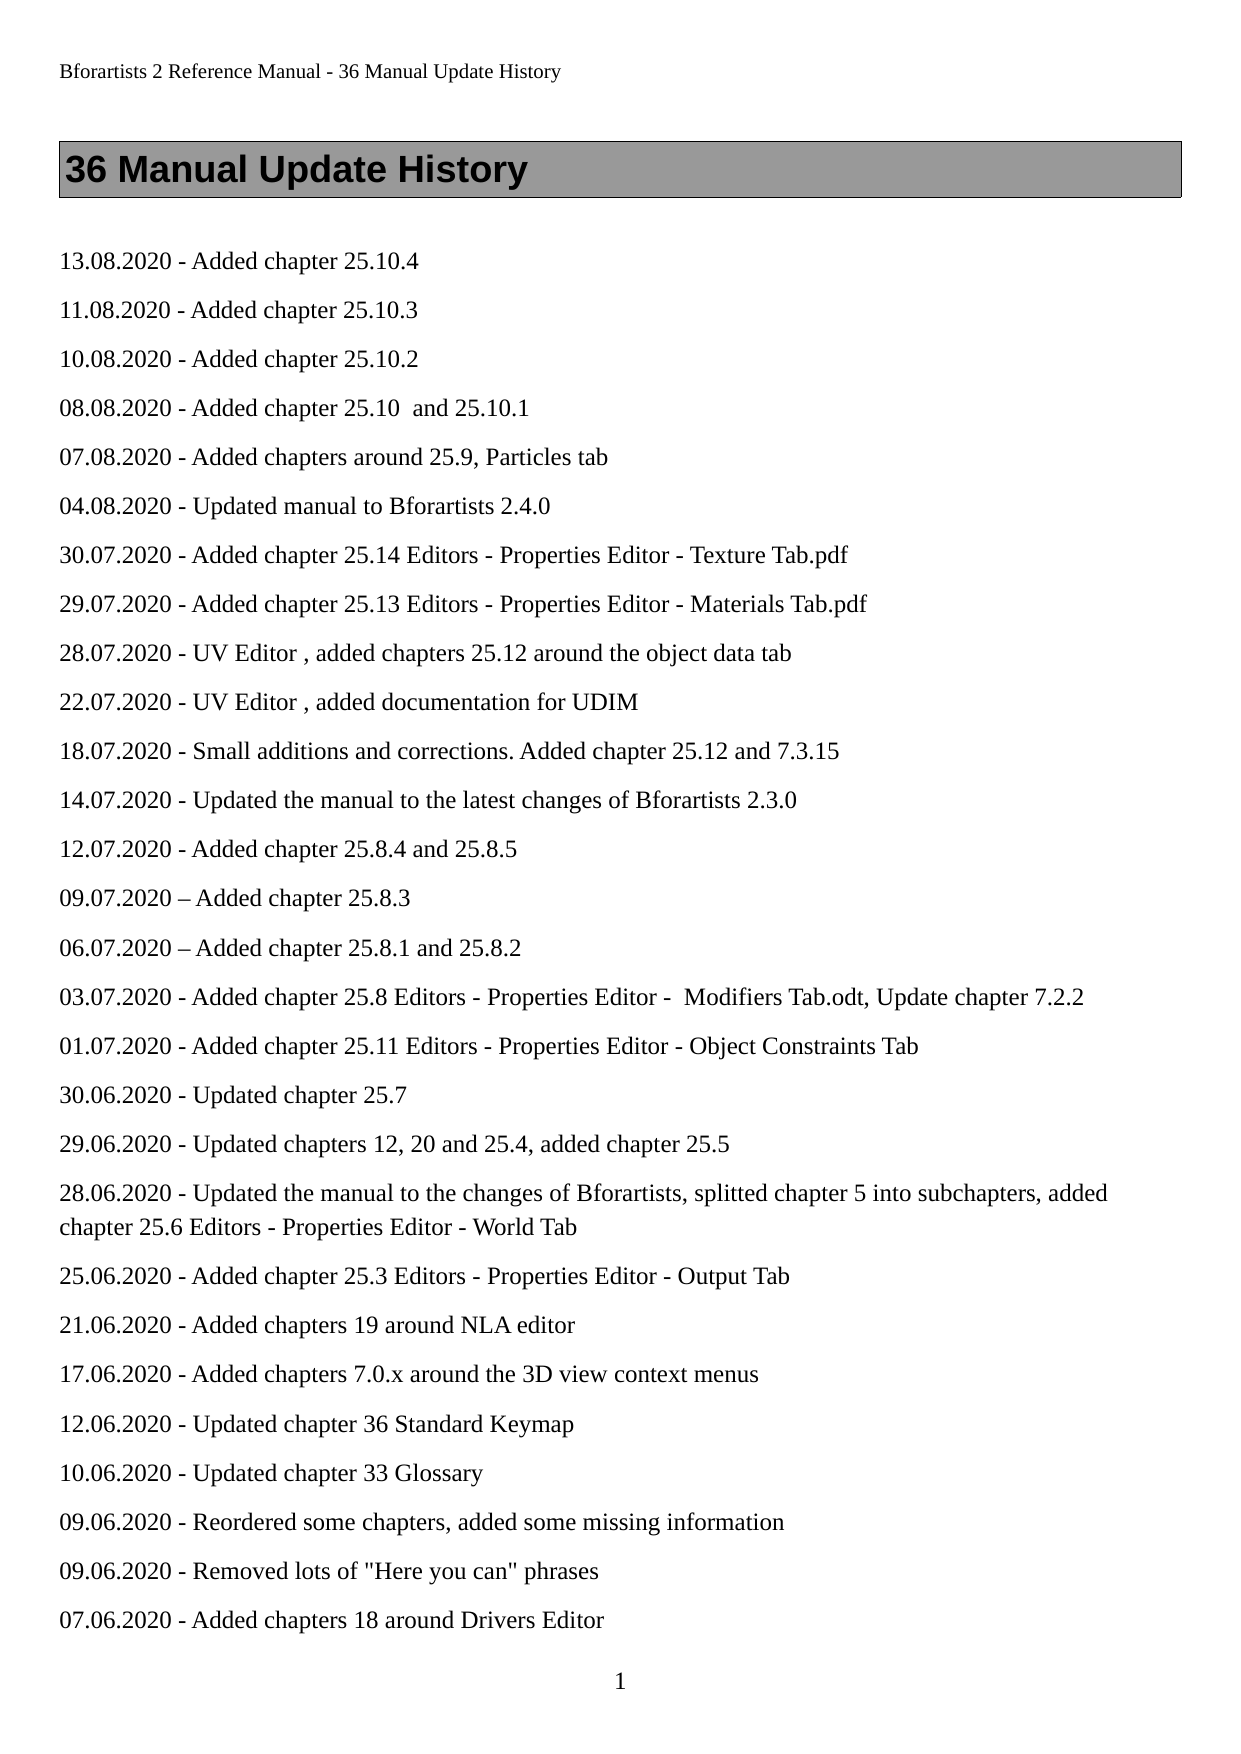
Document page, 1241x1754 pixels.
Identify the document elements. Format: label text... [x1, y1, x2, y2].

text 12.07.2020 - Added chapter 25.8.4 and 25.8.5 [59, 834, 1181, 863]
text 08.08.2020 - Added chapter 25.10 and 25.10.1 [59, 393, 1181, 422]
text 30.07.2020 - Added chapter 25.14 Editors - Properties Editor - Texture Tab.pdf [59, 540, 1181, 569]
text 10.08.2020 - Added chapter 25.10.2 [59, 344, 1181, 373]
text 29.06.2020 - Updated chapters 12, 20 and 25.4, added chapter 25.5 [59, 1129, 1181, 1158]
text 17.06.2020 - Added chapters 7.0.x around the 3D view context menus [59, 1359, 1181, 1388]
text 25.06.2020 - Added chapter 25.3 Editors - Properties Editor - Output Tab [59, 1261, 1181, 1290]
text 28.07.2020 - UV Editor , added chapters 25.12 around the object data tab [59, 638, 1181, 667]
text 13.08.2020 - Added chapter 25.10.4 [59, 246, 1181, 274]
text 29.07.2020 - Added chapter 25.13 Editors - Properties Editor - Materials Tab.pdf [59, 589, 1181, 618]
text 07.06.2020 - Added chapters 18 around Drivers Editor [59, 1605, 1181, 1634]
text 14.07.2020 - Updated the manual to the latest changes of Bforartists 2.3.0 [59, 785, 1181, 814]
text 21.06.2020 - Added chapters 19 around NLA editor [59, 1311, 1181, 1339]
text 06.07.2020 – Added chapter 25.8.1 and 25.8.2 [59, 933, 1181, 961]
text 04.08.2020 - Updated manual to Bforartists 2.4.0 [59, 491, 1181, 520]
table_header 36 Manual Update History [60, 142, 1181, 197]
text 01.07.2020 - Added chapter 25.11 Editors - Properties Editor - Object Constraints Tab [59, 1031, 1181, 1059]
text 09.07.2020 – Added chapter 25.8.3 [59, 883, 1181, 912]
text 10.06.2020 - Updated chapter 33 Glossary [59, 1458, 1181, 1486]
text 12.06.2020 - Updated chapter 36 Standard Keymap [59, 1409, 1181, 1437]
text 03.07.2020 - Added chapter 25.8 Editors - Properties Editor - Modifiers Tab.odt, Update chapter 7.2.2 [59, 982, 1181, 1010]
text 28.06.2020 - Updated the manual to the changes of Bforartists, splitted chapter 5 into subchapters, added chapter 25.6 Editors - Properties Editor - World Tab [59, 1178, 1181, 1241]
text 22.07.2020 - UV Editor , added documentation for UDIM [59, 687, 1181, 716]
text 09.06.2020 - Reordered some chapters, added some missing information [59, 1507, 1181, 1536]
text 18.07.2020 - Small additions and corrections. Added chapter 25.12 and 7.3.15 [59, 736, 1181, 765]
text 07.08.2020 - Added chapters around 25.9, Particles tab [59, 442, 1181, 471]
text 30.06.2020 - Updated chapter 25.7 [59, 1080, 1181, 1108]
text 09.06.2020 - Removed lots of "Here you can" phrases [59, 1556, 1181, 1584]
text 11.08.2020 - Added chapter 25.10.3 [59, 295, 1181, 323]
